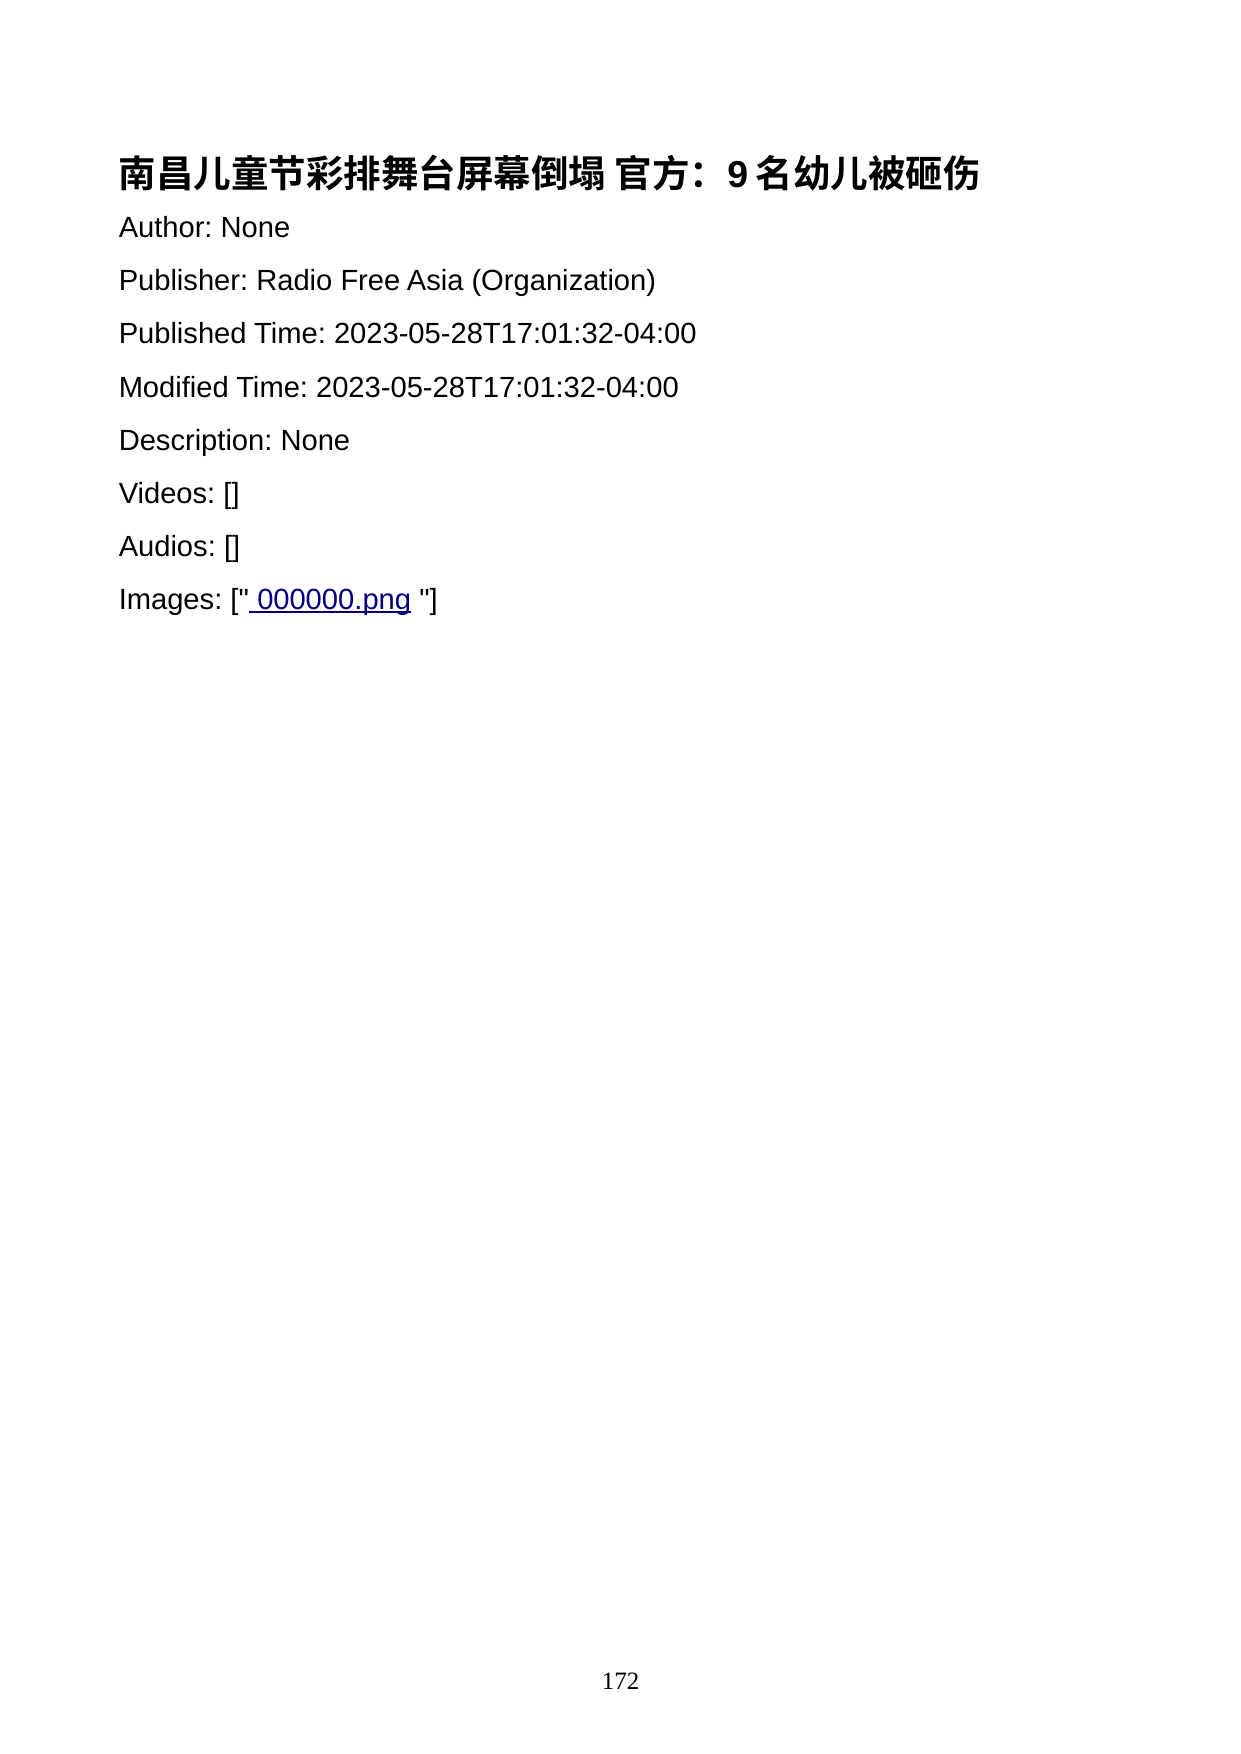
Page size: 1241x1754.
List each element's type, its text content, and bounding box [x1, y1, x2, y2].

text Author: None [118, 210, 1122, 244]
text Images: [" 000000.png "] [118, 582, 1122, 616]
text Videos: [] [118, 476, 1122, 509]
text Published Time: 2023-05-28T17:01:32-04:00 [118, 317, 1122, 350]
subtitle 南昌儿童节彩排舞台屏幕倒塌 官方：9名幼儿被砸伤 [118, 143, 1122, 198]
text Audios: [] [118, 529, 1122, 563]
text Modified Time: 2023-05-28T17:01:32-04:00 [118, 370, 1122, 403]
text Description: None [118, 423, 1122, 456]
text Publisher: Radio Free Asia (Organization) [118, 263, 1122, 297]
